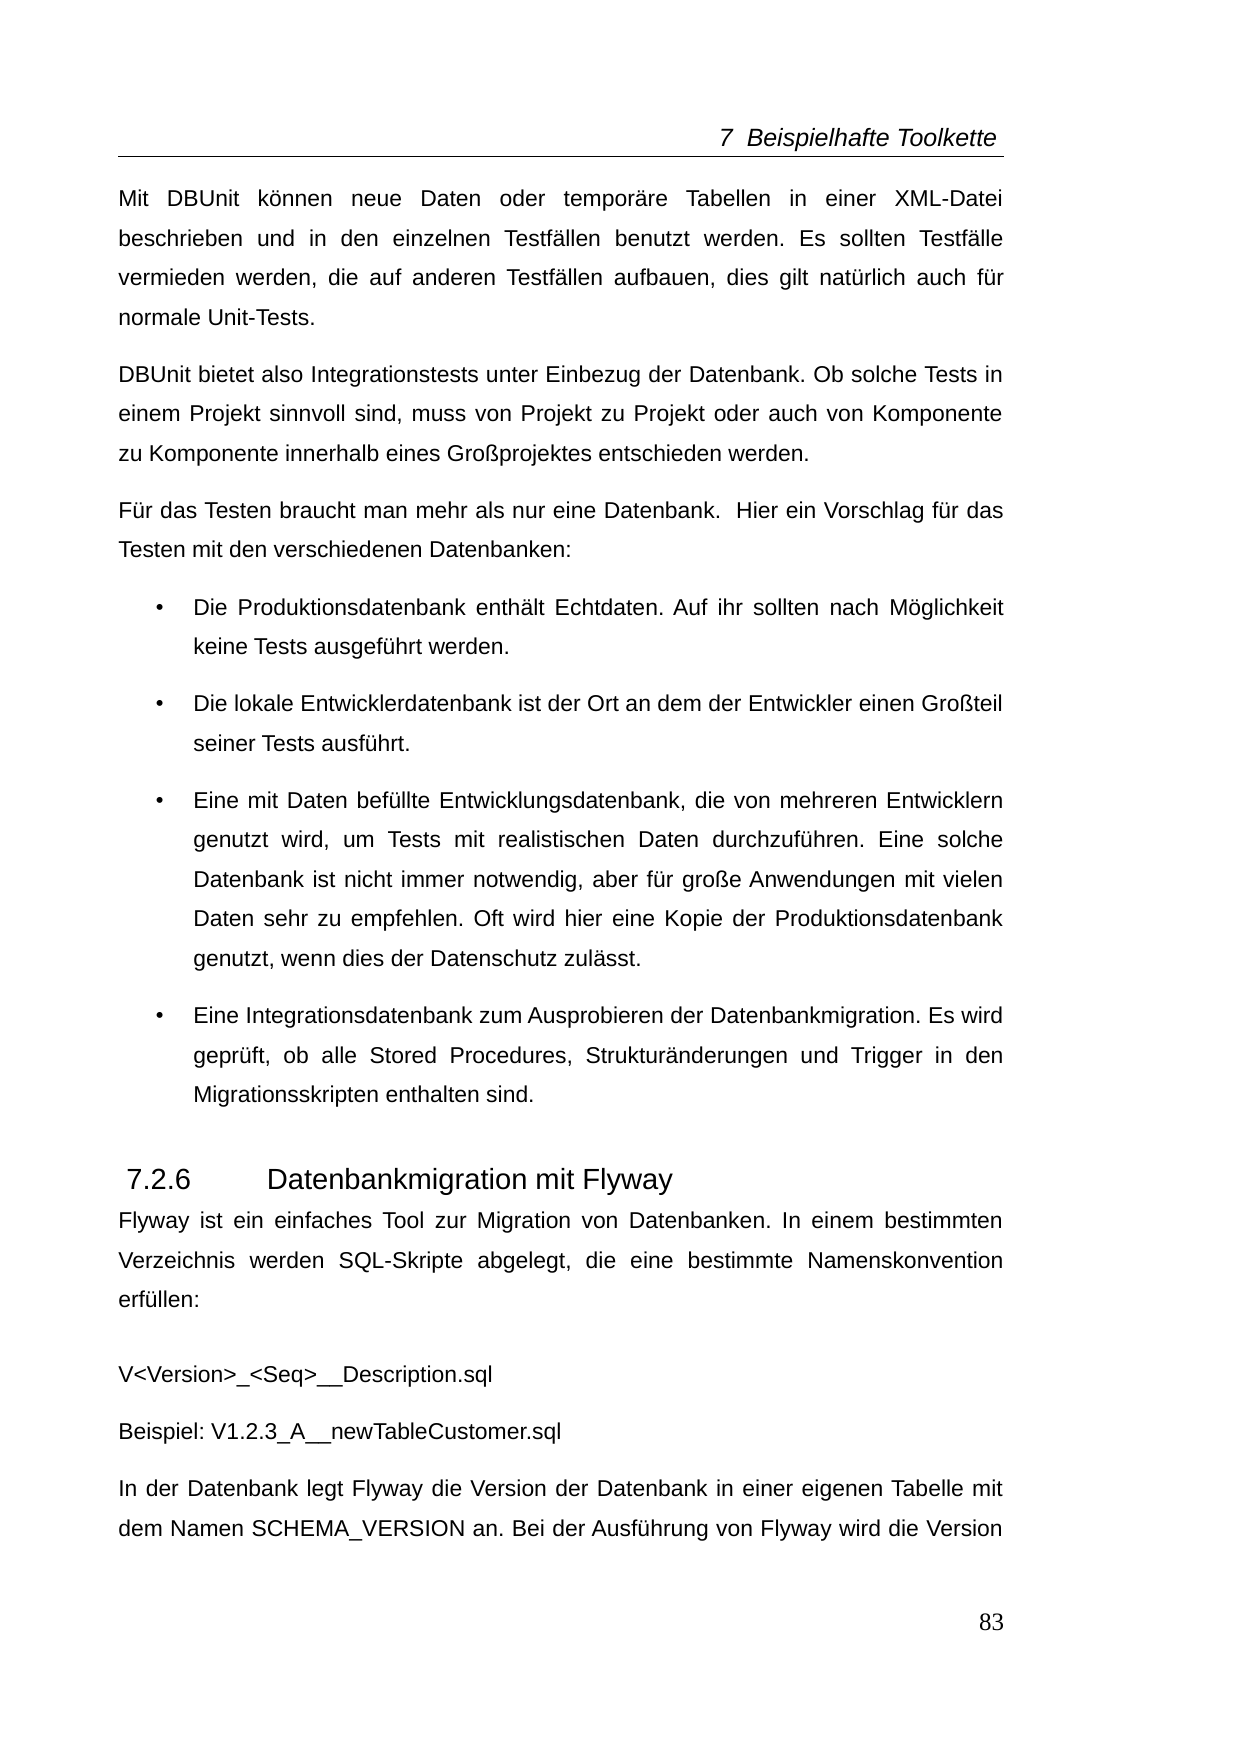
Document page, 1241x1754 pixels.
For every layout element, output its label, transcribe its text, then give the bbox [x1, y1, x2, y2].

text In der Datenbank legt Flyway die Version der Datenbank in einer eigenen Tabelle mit dem Namen SCHEMA_VERSION an. Bei der Ausführung von Flyway wird die Version [118, 1475, 1004, 1541]
subtitle Datenbankmigration mit Flyway [118, 1162, 1004, 1195]
text Mit DBUnit können neue Daten oder temporäre Tabellen in einer XML-Datei beschrieben und in den einzelnen Testfällen benutzt werden. Es sollten Testfälle vermieden werden, die auf anderen Testfällen aufbauen, dies gilt natürlich auch für normale Unit-Tests. [118, 185, 1004, 330]
list Die lokale Entwicklerdatenbank ist der Ort an dem der Entwickler einen Großteil seiner Tests ausführt. [156, 690, 1004, 756]
text Flyway ist ein einfaches Tool zur Migration von Datenbanken. In einem bestimmten Verzeichnis werden SQL-Skripte abgelegt, die eine bestimmte Namenskonvention erfüllen: [118, 1207, 1004, 1312]
text V<Version>_<Seq>__Description.sql [118, 1361, 1004, 1387]
text Beispiel: V1.2.3_A__newTableCustomer.sql [118, 1418, 1004, 1444]
text Für das Testen braucht man mehr als nur eine Datenbank. Hier ein Vorschlag für das Testen mit den verschiedenen Datenbanken: [118, 497, 1004, 563]
list Eine Integrationsdatenbank zum Ausprobieren der Datenbankmigration. Es wird geprüft, ob alle Stored Procedures, Strukturänderungen und Trigger in den Migrationsskripten enthalten sind. [156, 1002, 1004, 1107]
text DBUnit bietet also Integrationstests unter Einbezug der Datenbank. Ob solche Tests in einem Projekt sinnvoll sind, muss von Projekt zu Projekt oder auch von Komponente zu Komponente innerhalb eines Großprojektes entschieden werden. [118, 361, 1004, 466]
list Eine mit Daten befüllte Entwicklungsdatenbank, die von mehreren Entwicklern genutzt wird, um Tests mit realistischen Daten durchzuführen. Eine solche Datenbank ist nicht immer notwendig, aber für große Anwendungen mit vielen Daten sehr zu empfehlen. Oft wird hier eine Kopie der Produktionsdatenbank genutzt, wenn dies der Datenschutz zulässt. [156, 787, 1004, 971]
list Die Produktionsdatenbank enthält Echtdaten. Auf ihr sollten nach Möglichkeit keine Tests ausgeführt werden. [156, 594, 1004, 659]
